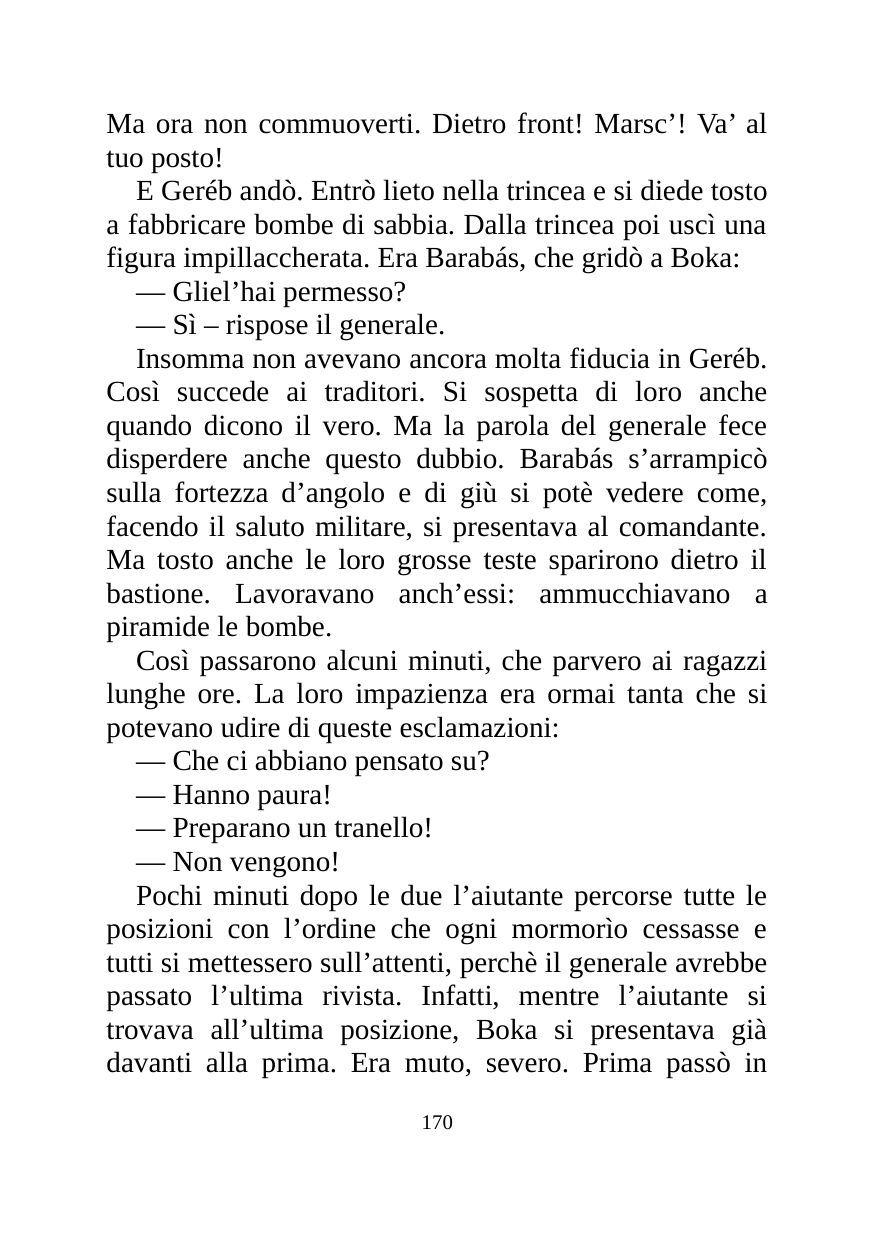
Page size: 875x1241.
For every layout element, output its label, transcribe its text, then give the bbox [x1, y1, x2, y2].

text Ma ora non commuoverti. Dietro front! Marsc’! Va’ al tuo posto! [106, 106, 768, 173]
text — Che ci abbiano pensato su? [106, 743, 768, 777]
text — Hanno paura! [106, 777, 768, 811]
text — Gliel’hai permesso? [106, 274, 768, 307]
text — Sì – rispose il generale. [106, 307, 768, 341]
text E Geréb andò. Entrò lieto nella trincea e si diede tosto a fabbricare bombe di sabbia. Dalla trincea poi uscì una figura impillaccherata. Era Barabás, che gridò a Boka: [106, 173, 768, 274]
text Pochi minuti dopo le due l’aiutante percorse tutte le posizioni con l’ordine che ogni mormorìo cessasse e tutti si mettessero sull’attenti, perchè il generale avrebbe passato l’ultima rivista. Infatti, mentre l’aiutante si trovava all’ultima posizione, Boka si presentava già davanti alla prima. Era muto, severo. Prima passò in [106, 878, 768, 1079]
text — Preparano un tranello! [106, 811, 768, 844]
text Insomma non avevano ancora molta fiducia in Geréb. Così succede ai traditori. Si sospetta di loro anche quando dicono il vero. Ma la parola del generale fece disperdere anche questo dubbio. Barabás s’arrampicò sulla fortezza d’angolo e di giù si potè vedere come, facendo il saluto militare, si presentava al comandante. Ma tosto anche le loro grosse teste sparirono dietro il bastione. Lavoravano anch’essi: ammucchiavano a piramide le bombe. [106, 341, 768, 643]
text — Non vengono! [106, 844, 768, 878]
text Così passarono alcuni minuti, che parvero ai ragazzi lunghe ore. La loro impazienza era ormai tanta che si potevano udire di queste esclamazioni: [106, 643, 768, 743]
